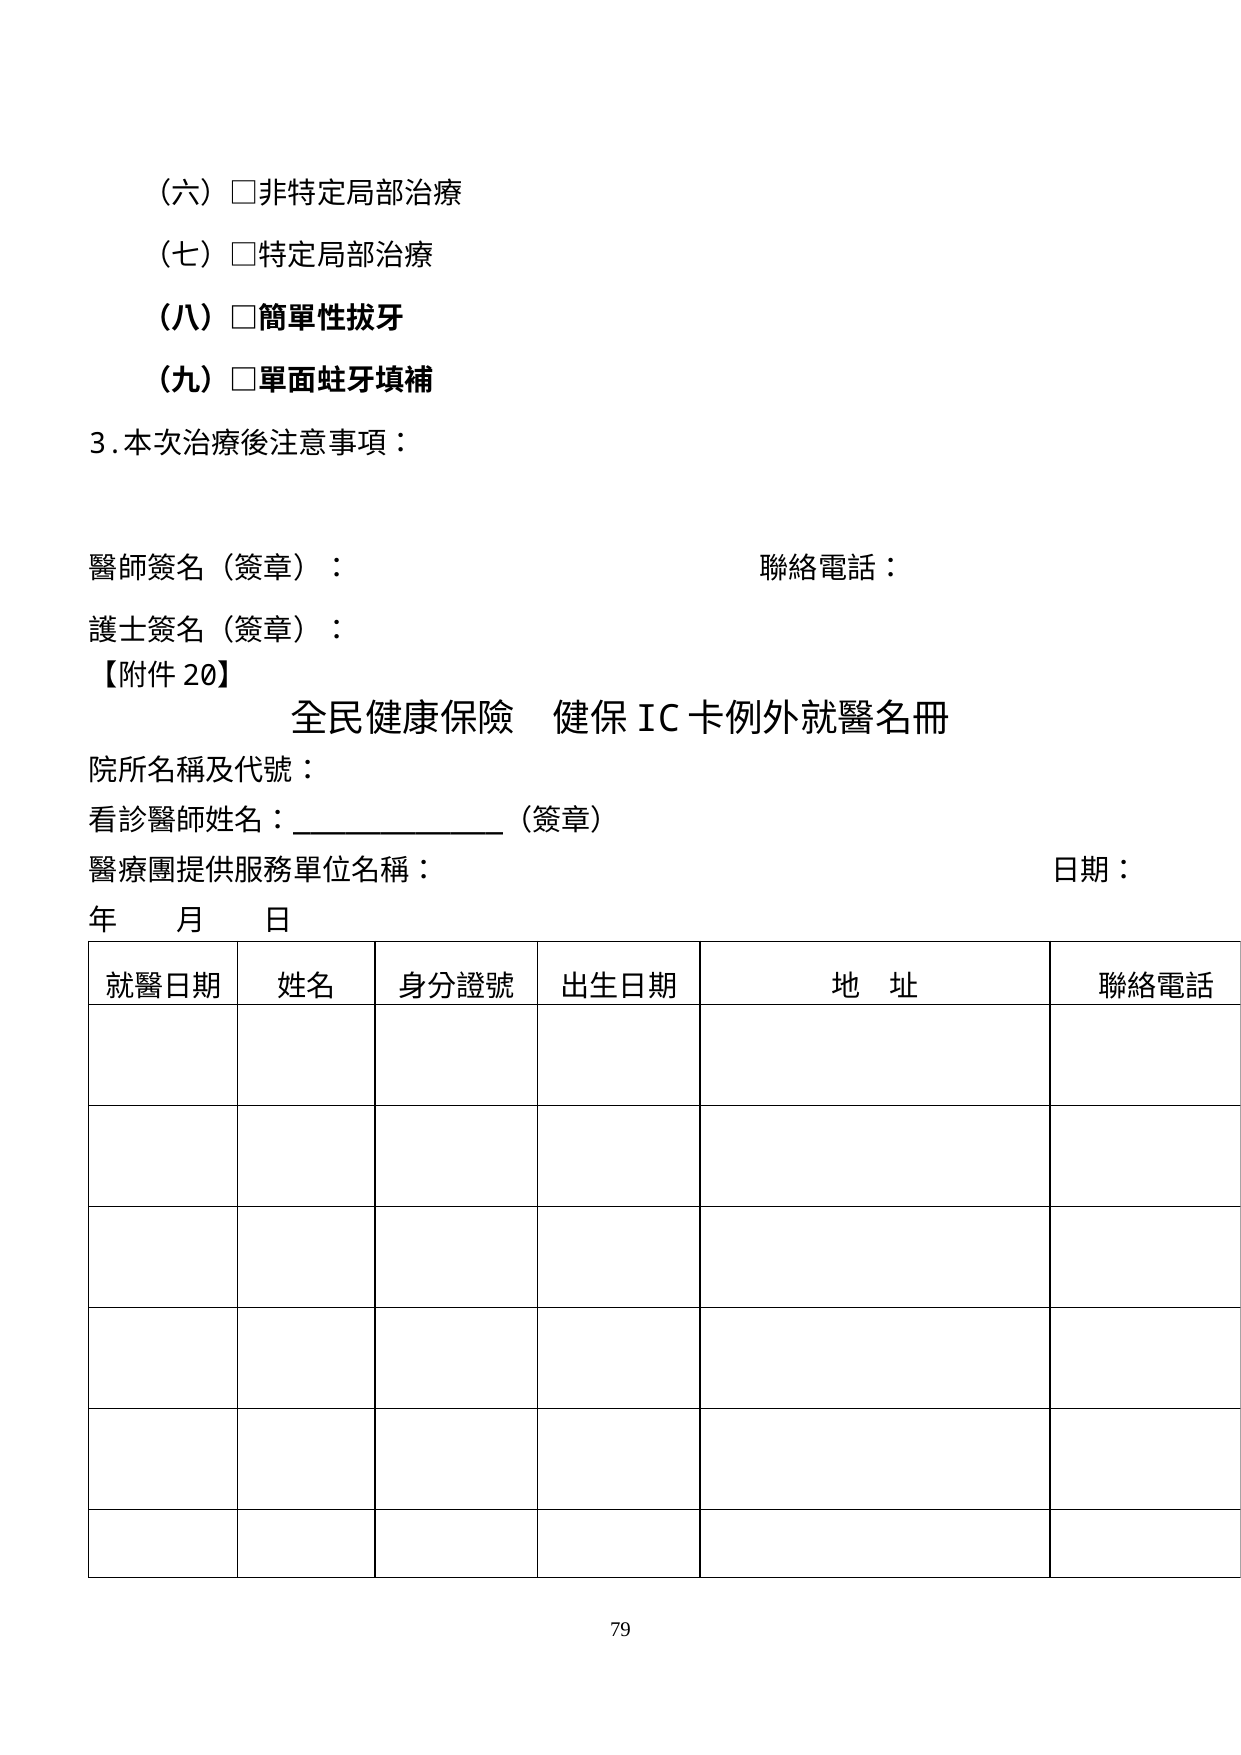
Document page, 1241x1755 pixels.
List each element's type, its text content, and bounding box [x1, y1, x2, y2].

table_cell [538, 1005, 699, 1105]
text 醫療團提供服務單位名稱： 日期： 年 月 日 [89, 841, 1152, 941]
table_cell [538, 1409, 699, 1509]
text （九）□單面蛀牙填補 [142, 336, 1152, 399]
table_cell [1051, 1207, 1240, 1307]
text 院所名稱及代號： 看診醫師姓名：____________（簽章） [89, 741, 1152, 841]
table_cell [238, 1106, 374, 1206]
table_cell [376, 1409, 537, 1509]
table_header 就醫日期 [89, 942, 237, 1004]
table_cell [238, 1207, 374, 1307]
text 【附件20】 [89, 649, 1152, 695]
text （八）□簡單性拔牙 [142, 274, 1152, 336]
text （六）□非特定局部治療 [142, 149, 1152, 211]
table_cell [376, 1005, 537, 1105]
table_header 身分證號 [376, 942, 537, 1004]
table_cell [89, 1207, 237, 1307]
table_cell [701, 1207, 1049, 1307]
table_cell [238, 1510, 374, 1577]
table_cell [376, 1106, 537, 1206]
table_cell [538, 1308, 699, 1408]
table_cell [1051, 1308, 1240, 1408]
table_cell [376, 1207, 537, 1307]
table_cell [89, 1510, 237, 1577]
table_cell [89, 1106, 237, 1206]
table_header 出生日期 [538, 942, 699, 1004]
table_cell [701, 1510, 1049, 1577]
text 醫師簽名（簽章）： 聯絡電話： [89, 524, 1152, 586]
table_cell [538, 1207, 699, 1307]
table_cell [1051, 1005, 1240, 1105]
table_cell [376, 1308, 537, 1408]
table_header 聯絡電話 [1051, 942, 1240, 1004]
table_cell [89, 1308, 237, 1408]
table_cell [701, 1308, 1049, 1408]
table_cell [701, 1409, 1049, 1509]
table_cell [238, 1409, 374, 1509]
table_cell [89, 1409, 237, 1509]
table_header 姓名 [238, 942, 374, 1004]
table_cell [1051, 1106, 1240, 1206]
text （七）□特定局部治療 [142, 211, 1152, 274]
table_cell [1051, 1409, 1240, 1509]
table_header 地 址 [701, 942, 1049, 1004]
table_cell [701, 1005, 1049, 1105]
table_cell [89, 1005, 237, 1105]
text 3.本次治療後注意事項： [89, 399, 1152, 461]
table_cell [1051, 1510, 1240, 1577]
table_cell [238, 1308, 374, 1408]
table_cell [538, 1106, 699, 1206]
table_cell [538, 1510, 699, 1577]
table_cell [376, 1510, 537, 1577]
text 護士簽名（簽章）： [89, 586, 1152, 649]
table_cell [701, 1106, 1049, 1206]
text 全民健康保險 健保IC卡例外就醫名冊 [89, 695, 1152, 741]
table_cell [238, 1005, 374, 1105]
